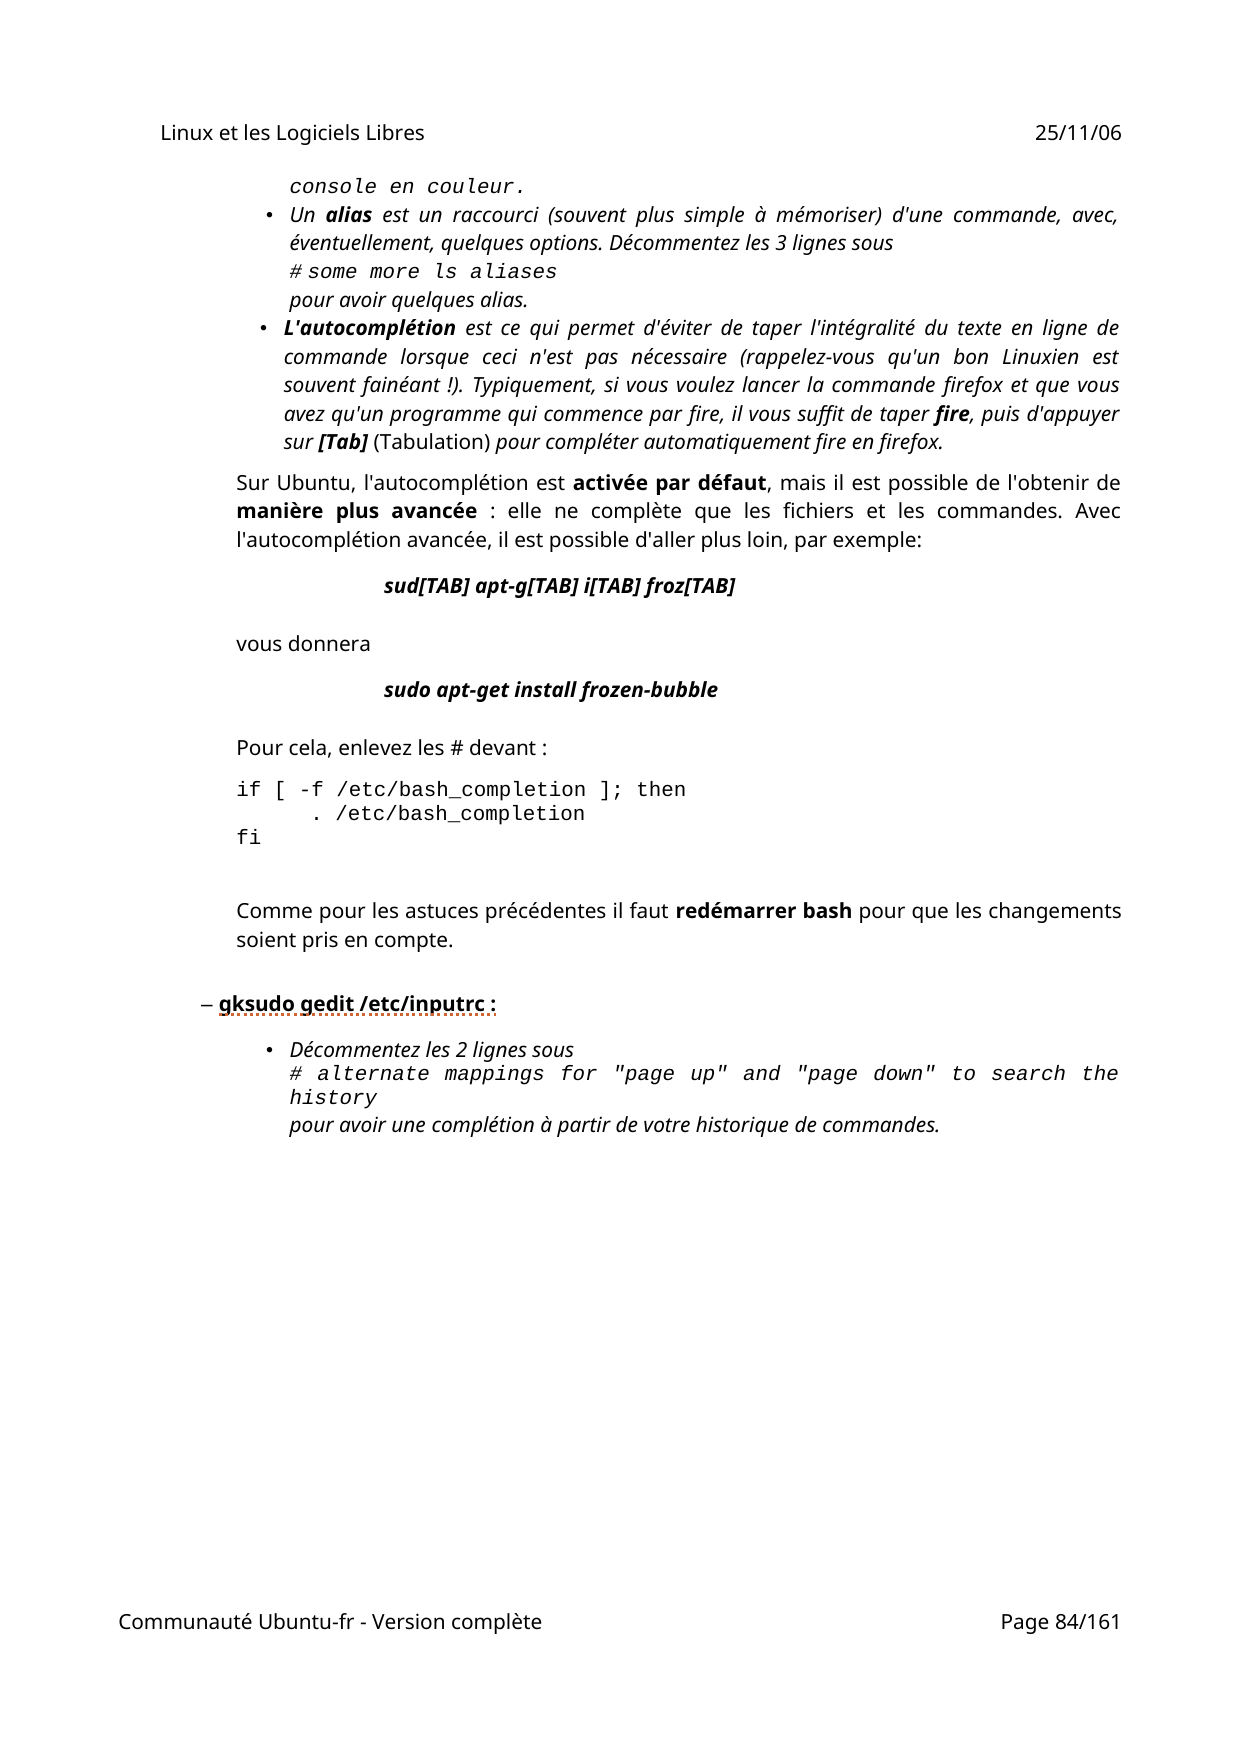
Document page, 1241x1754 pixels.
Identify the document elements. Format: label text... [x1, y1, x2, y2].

text Comme pour les astuces précédentes il faut redémarrer bash pour que les changements soient pris en compte. [236, 896, 1122, 953]
list L'autocomplétion est ce qui permet d'éviter de taper l'intégralité du texte en ligne de commande lorsque ceci n'est pas nécessaire (rappelez-vous qu'un bon Linuxien est souvent fainéant !). Typiquement, si vous voulez lancer la commande firefox et que vous avez qu'un programme qui commence par fire, il vous suffit de taper fire, puis d'appuyer sur [Tab] (Tabulation) pour compléter automatiquement fire en firefox. [260, 313, 1122, 456]
text if [ -f /etc/bash_completion ]; then [236, 779, 1122, 803]
text . /etc/bash_completion [236, 803, 1122, 827]
list console en couleur. [266, 176, 1122, 200]
subtitle gksudo gedit /etc/inputrc : [201, 989, 1122, 1017]
list Décommentez les 2 lignes sous [266, 1035, 1122, 1063]
text fi [236, 827, 1122, 850]
list Un alias est un raccourci (souvent plus simple à mémoriser) d'une commande, avec, éventuellement, quelques options. Décommentez les 3 lignes sous [266, 200, 1122, 257]
text sud[TAB] apt-g[TAB] i[TAB] froz[TAB] [236, 571, 1122, 600]
text vous donnera [236, 629, 1122, 658]
list # some more ls aliases [266, 257, 1122, 285]
list pour avoir quelques alias. [266, 285, 1122, 313]
list Sur Ubuntu, l'autocomplétion est activée par défaut, mais il est possible de l'obtenir de manière plus avancée : elle ne complète que les fichiers et les commandes. Avec l'autocomplétion avancée, il est possible d'aller plus loin, par exemple: [213, 468, 1122, 553]
text Pour cela, enlevez les # devant : [236, 733, 1122, 762]
list pour avoir une complétion à partir de votre historique de commandes. [266, 1111, 1122, 1139]
list # alternate mappings for "page up" and "page down" to search the history [266, 1063, 1122, 1111]
text sudo apt-get install frozen-bubble [236, 675, 1122, 704]
